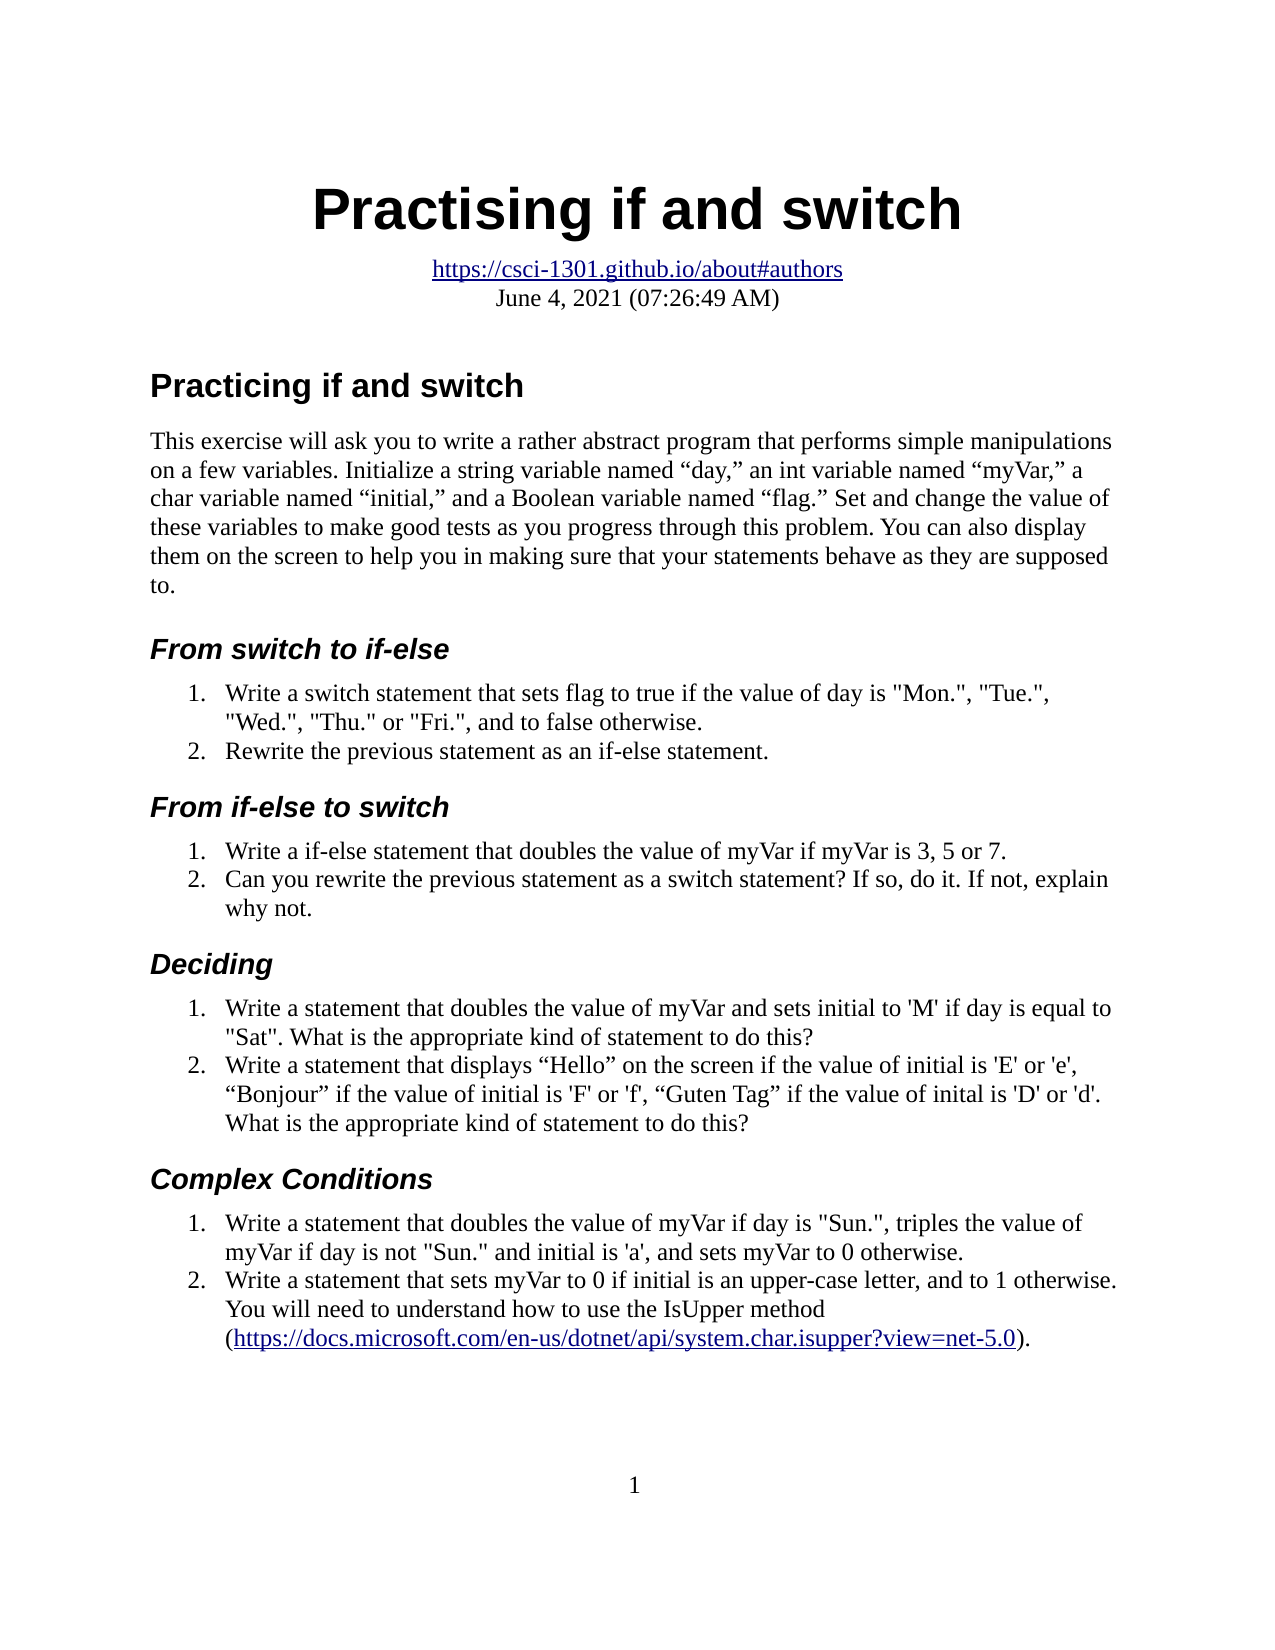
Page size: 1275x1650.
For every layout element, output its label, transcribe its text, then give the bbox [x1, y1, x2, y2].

list Write a statement that displays “Hello” on the screen if the value of initial is 'E' or 'e', “Bonjour” if the value of initial is 'F' or 'f', “Guten Tag” if the value of inital is 'D' or 'd'. What is the appropriate kind of statement to do this? [187, 1051, 1125, 1137]
list Write a switch statement that sets flag to true if the value of day is "Mon.", "Tue.", "Wed.", "Thu." or "Fri.", and to false otherwise. [187, 678, 1125, 736]
list Write a statement that doubles the value of myVar and sets initial to 'M' if day is equal to "Sat". What is the appropriate kind of statement to do this? [187, 993, 1125, 1051]
text https://csci-1301.github.io/about#authors [150, 254, 1125, 283]
subtitle Complex Conditions [150, 1162, 1125, 1195]
list Can you rewrite the previous statement as a switch statement? If so, do it. If not, explain why not. [187, 864, 1125, 922]
subtitle Deciding [150, 947, 1125, 981]
list Write a statement that sets myVar to 0 if initial is an upper-case letter, and to 1 otherwise. You will need to understand how to use the IsUpper method (https://docs.microsoft.com/en-us/dotnet/api/system.char.isupper?view=net-5.0). [187, 1265, 1125, 1352]
list Write a statement that doubles the value of myVar if day is "Sun.", triples the value of myVar if day is not "Sun." and initial is 'a', and sets myVar to 0 otherwise. [187, 1208, 1125, 1265]
list Rewrite the previous statement as an if-else statement. [187, 736, 1125, 765]
title Practising if and switch [150, 175, 1125, 242]
text This exercise will ask you to write a rather abstract program that performs simple manipulations on a few variables. Initialize a string variable named “day,” an int variable named “myVar,” a char variable named “initial,” and a Boolean variable named “flag.” Set and change the value of these variables to make good tests as you progress through this problem. You can also display them on the screen to help you in making sure that your statements behave as they are supposed to. [150, 426, 1125, 598]
text June 4, 2021 (07:26:49 AM) [150, 283, 1125, 312]
subtitle Practicing if and switch [150, 366, 1125, 404]
subtitle From if-else to switch [150, 790, 1125, 823]
list Write a if-else statement that doubles the value of myVar if myVar is 3, 5 or 7. [187, 836, 1125, 864]
subtitle From switch to if-else [150, 632, 1125, 666]
